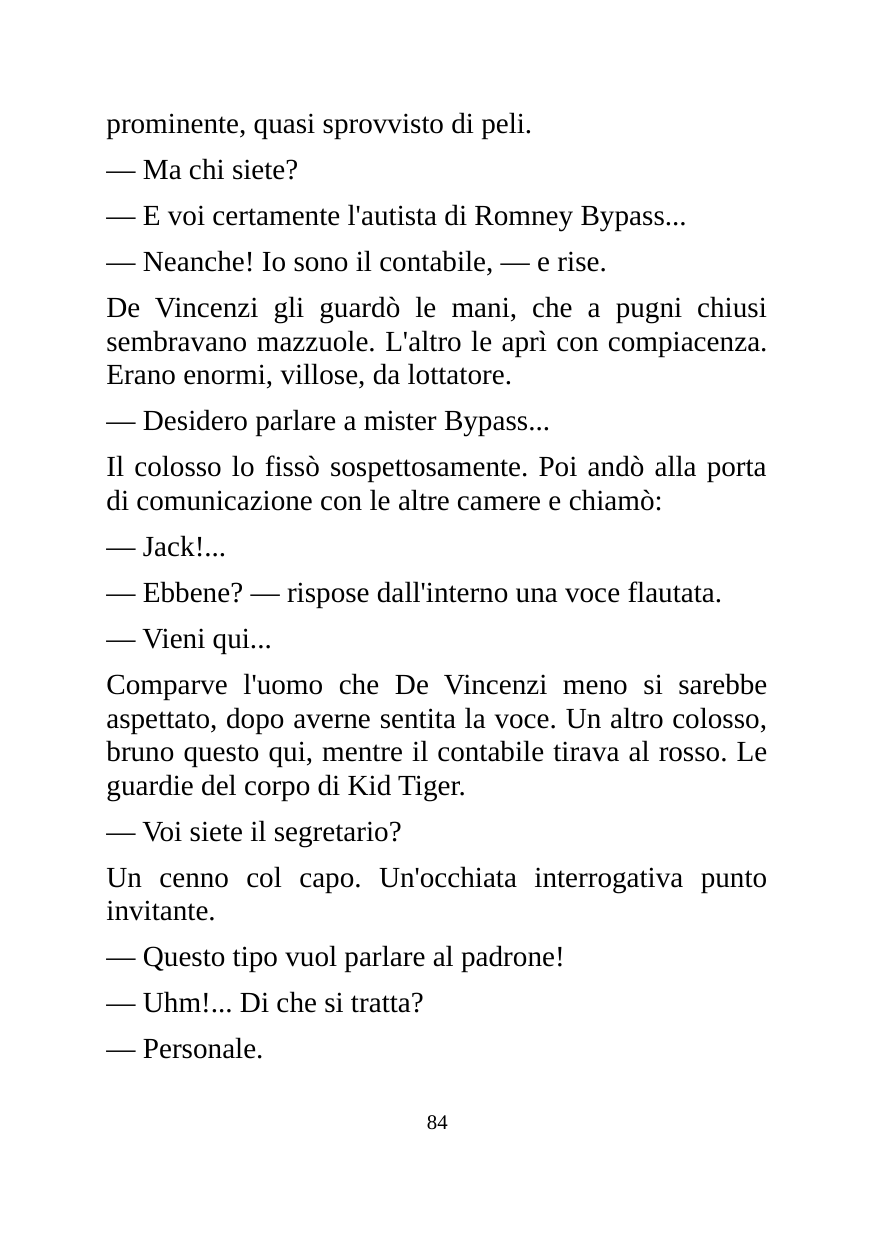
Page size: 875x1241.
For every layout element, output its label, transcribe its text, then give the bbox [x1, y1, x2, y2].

text Il colosso lo fissò sospettosamente. Poi andò alla porta di comunicazione con le altre camere e chiamò: [106, 449, 768, 517]
text — Vieni qui... [106, 621, 768, 655]
text — Voi siete il segretario? [106, 814, 768, 847]
text — Jack!... [106, 529, 768, 563]
text — Ma chi siete? [106, 152, 768, 186]
text — Neanche! Io sono il contabile, — e rise. [106, 244, 768, 278]
text — Uhm!... Di che si tratta? [106, 986, 768, 1019]
text Un cenno col capo. Un'occhiata interrogativa punto invitante. [106, 860, 768, 927]
text prominente, quasi sprovvisto di peli. [106, 106, 768, 140]
text — Desidero parlare a mister Bypass... [106, 403, 768, 437]
text — Questo tipo vuol parlare al padrone! [106, 939, 768, 973]
text De Vincenzi gli guardò le mani, che a pugni chiusi sembravano mazzuole. L'altro le aprì con compiacenza. Erano enormi, villose, da lottatore. [106, 290, 768, 391]
text — E voi certamente l'autista di Romney Bypass... [106, 198, 768, 232]
text — Personale. [106, 1032, 768, 1065]
text Comparve l'uomo che De Vincenzi meno si sarebbe aspettato, dopo averne sentita la voce. Un altro colosso, bruno questo qui, mentre il contabile tirava al rosso. Le guardie del corpo di Kid Tiger. [106, 667, 768, 801]
text — Ebbene? — rispose dall'interno una voce flautata. [106, 575, 768, 609]
